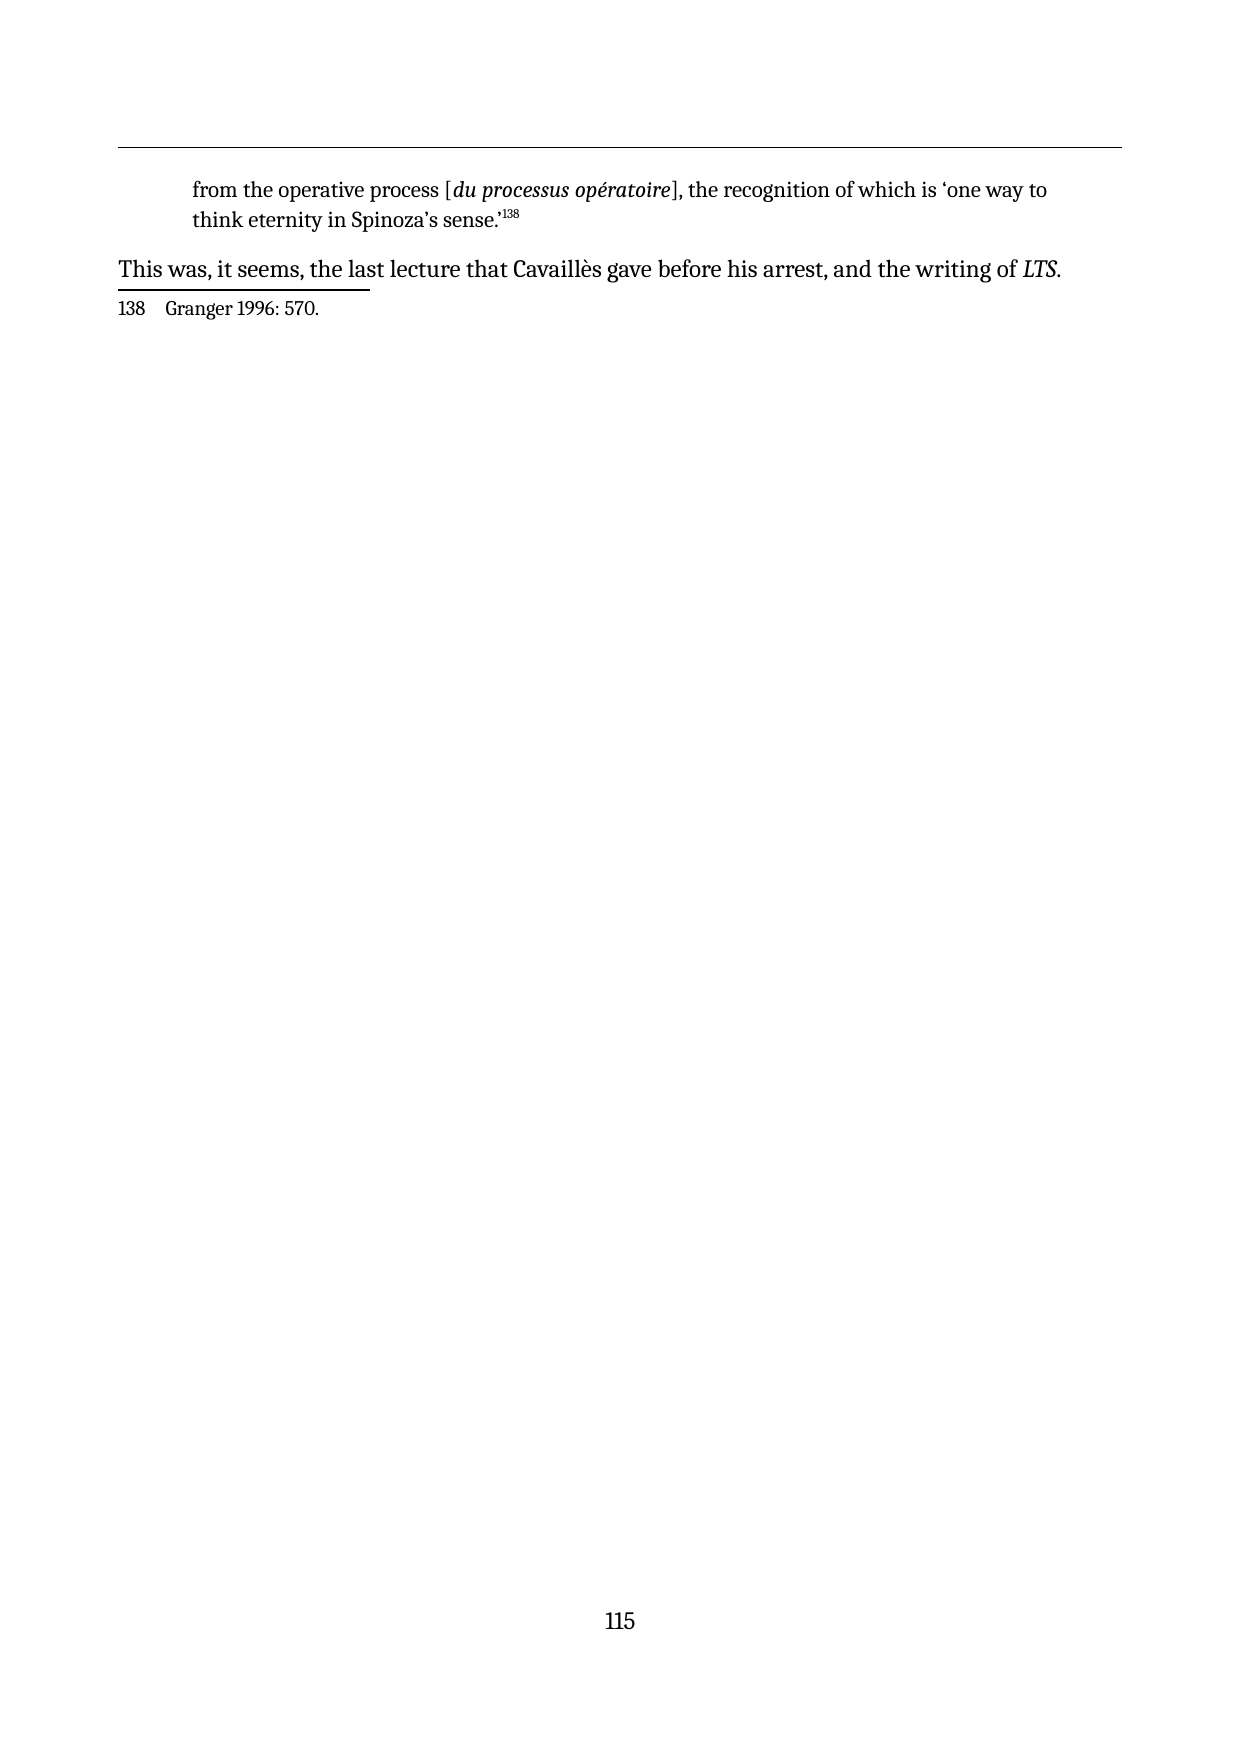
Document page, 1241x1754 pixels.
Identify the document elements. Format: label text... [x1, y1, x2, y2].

text from the operative process [du processus opératoire], the recognition of which is ‘one way to think eternity in Spinoza’s sense.’ [192, 176, 1048, 233]
text This was, it seems, the last lecture that Cavaillès gave before his arrest, and the writing of LTS. [118, 254, 1122, 283]
text Granger 1996: 570. [118, 296, 1122, 320]
